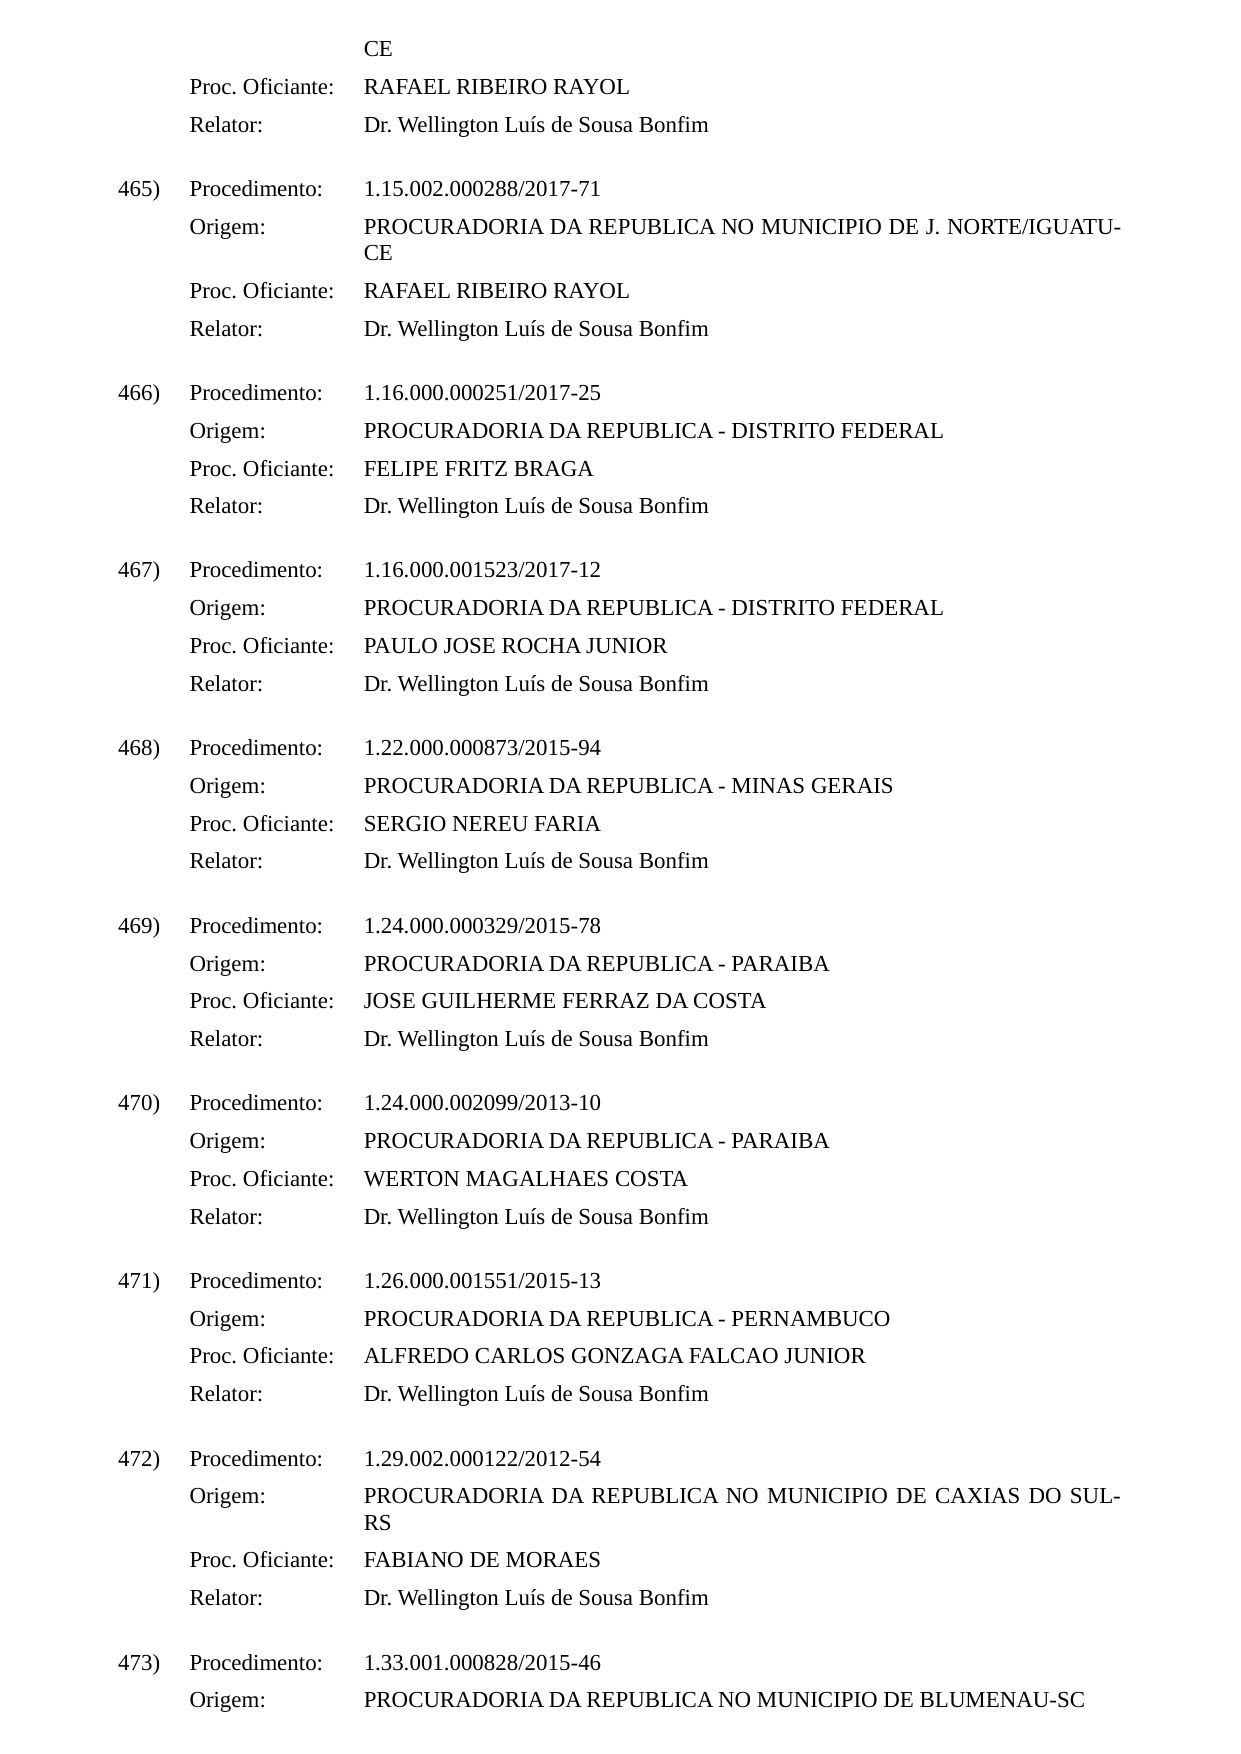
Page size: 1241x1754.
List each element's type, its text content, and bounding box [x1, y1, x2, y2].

table_cell [112, 589, 184, 626]
table_cell [112, 411, 184, 449]
table_cell [112, 626, 184, 664]
table_header 467) [112, 551, 184, 589]
table_cell [112, 271, 184, 309]
table_header 469) [112, 906, 184, 944]
table_cell Dr. Wellington Luís de Sousa Bonfim [358, 1579, 1128, 1616]
table_header Procedimento: [184, 373, 358, 411]
table_cell PAULO JOSE ROCHA JUNIOR [358, 626, 1128, 664]
table_cell PROCURADORIA DA REPUBLICA NO MUNICIPIO DE BLUMENAU-SC [358, 1681, 1128, 1718]
table_cell [112, 1299, 184, 1337]
table_header 1.16.000.001523/2017-12 [358, 551, 1128, 589]
table_cell [112, 1159, 184, 1197]
table_cell Proc. Oficiante: [184, 626, 358, 664]
table_cell Origem: [184, 766, 358, 804]
table_cell Proc. Oficiante: [184, 804, 358, 842]
table_cell Origem: [184, 1299, 358, 1337]
table_cell Relator: [184, 487, 358, 524]
table_cell [112, 1337, 184, 1375]
table_header 465) [112, 169, 184, 207]
table_header 470) [112, 1084, 184, 1121]
table_header Procedimento: [184, 906, 358, 944]
table_cell [112, 1579, 184, 1616]
table_cell SERGIO NEREU FARIA [358, 804, 1128, 842]
table_cell Relator: [184, 105, 358, 143]
table_cell RAFAEL RIBEIRO RAYOL [358, 67, 1128, 105]
table_cell PROCURADORIA DA REPUBLICA - DISTRITO FEDERAL [358, 589, 1128, 626]
table_cell Proc. Oficiante: [184, 982, 358, 1019]
table_cell Origem: [184, 1121, 358, 1159]
table_cell Dr. Wellington Luís de Sousa Bonfim [358, 664, 1128, 702]
table_cell Proc. Oficiante: [184, 271, 358, 309]
table_cell PROCURADORIA DA REPUBLICA NO MUNICIPIO DE CAXIAS DO SUL-RS [358, 1477, 1128, 1541]
table_cell Relator: [184, 1579, 358, 1616]
table_cell Proc. Oficiante: [184, 449, 358, 487]
table_cell Relator: [184, 309, 358, 347]
table_cell Origem: [184, 589, 358, 626]
table_cell Relator: [184, 842, 358, 880]
table_cell [112, 67, 184, 105]
table_header 1.16.000.000251/2017-25 [358, 373, 1128, 411]
table_cell [112, 944, 184, 982]
table_header Procedimento: [184, 729, 358, 766]
table_cell PROCURADORIA DA REPUBLICA - MINAS GERAIS [358, 766, 1128, 804]
table_cell [112, 842, 184, 880]
table_cell Dr. Wellington Luís de Sousa Bonfim [358, 1375, 1128, 1412]
table_cell Origem: [184, 411, 358, 449]
table_cell [112, 1020, 184, 1057]
table_cell Origem: [184, 1681, 358, 1718]
table_header Procedimento: [184, 1643, 358, 1681]
table_cell FELIPE FRITZ BRAGA [358, 449, 1128, 487]
table_cell PROCURADORIA DA REPUBLICA - PARAIBA [358, 1121, 1128, 1159]
table_cell Dr. Wellington Luís de Sousa Bonfim [358, 487, 1128, 524]
table_cell ALFREDO CARLOS GONZAGA FALCAO JUNIOR [358, 1337, 1128, 1375]
table_cell [112, 1197, 184, 1235]
table_cell Relator: [184, 1375, 358, 1412]
table_cell Relator: [184, 664, 358, 702]
table_header 1.15.002.000288/2017-71 [358, 169, 1128, 207]
table_cell PROCURADORIA DA REPUBLICA - DISTRITO FEDERAL [358, 411, 1128, 449]
table_cell Dr. Wellington Luís de Sousa Bonfim [358, 842, 1128, 880]
table_cell Proc. Oficiante: [184, 1159, 358, 1197]
table_cell [112, 982, 184, 1019]
table_cell [112, 1375, 184, 1412]
table_cell [112, 1477, 184, 1541]
table_cell Dr. Wellington Luís de Sousa Bonfim [358, 105, 1128, 143]
table_cell [112, 766, 184, 804]
table_cell Dr. Wellington Luís de Sousa Bonfim [358, 309, 1128, 347]
table_header 472) [112, 1439, 184, 1477]
table_header 1.29.002.000122/2012-54 [358, 1439, 1128, 1477]
table_cell [112, 207, 184, 271]
table_header 468) [112, 729, 184, 766]
table_cell Proc. Oficiante: [184, 1541, 358, 1579]
table_cell [112, 1121, 184, 1159]
table_header 1.26.000.001551/2015-13 [358, 1261, 1128, 1299]
table_header Procedimento: [184, 1084, 358, 1121]
table_cell Origem: [184, 1477, 358, 1541]
table_cell [112, 1681, 184, 1718]
table_cell JOSE GUILHERME FERRAZ DA COSTA [358, 982, 1128, 1019]
table_cell [112, 105, 184, 143]
table_cell PROCURADORIA DA REPUBLICA - PARAIBA [358, 944, 1128, 982]
table_header Procedimento: [184, 1261, 358, 1299]
table_cell Proc. Oficiante: [184, 67, 358, 105]
table_cell [112, 487, 184, 524]
table_header Procedimento: [184, 169, 358, 207]
table_cell Proc. Oficiante: [184, 1337, 358, 1375]
table_cell [112, 664, 184, 702]
table_cell [112, 309, 184, 347]
table_header 1.24.000.002099/2013-10 [358, 1084, 1128, 1121]
table_cell FABIANO DE MORAES [358, 1541, 1128, 1579]
table_cell [112, 449, 184, 487]
table_cell [184, 30, 358, 67]
table_header 471) [112, 1261, 184, 1299]
table_header 473) [112, 1643, 184, 1681]
table_cell PROCURADORIA DA REPUBLICA NO MUNICIPIO DE J. NORTE/IGUATU-CE [358, 207, 1128, 271]
table_cell Origem: [184, 944, 358, 982]
table_cell RAFAEL RIBEIRO RAYOL [358, 271, 1128, 309]
table_cell Relator: [184, 1197, 358, 1235]
table_cell Origem: [184, 207, 358, 271]
table_header 1.33.001.000828/2015-46 [358, 1643, 1128, 1681]
table_cell Dr. Wellington Luís de Sousa Bonfim [358, 1020, 1128, 1057]
table_cell Dr. Wellington Luís de Sousa Bonfim [358, 1197, 1128, 1235]
table_cell [112, 30, 184, 67]
table_cell CE [358, 30, 1128, 67]
table_cell PROCURADORIA DA REPUBLICA - PERNAMBUCO [358, 1299, 1128, 1337]
table_cell [112, 804, 184, 842]
table_header 466) [112, 373, 184, 411]
table_cell [112, 1541, 184, 1579]
table_header Procedimento: [184, 1439, 358, 1477]
table_header 1.24.000.000329/2015-78 [358, 906, 1128, 944]
table_header 1.22.000.000873/2015-94 [358, 729, 1128, 766]
table_cell WERTON MAGALHAES COSTA [358, 1159, 1128, 1197]
table_header Procedimento: [184, 551, 358, 589]
table_cell Relator: [184, 1020, 358, 1057]
